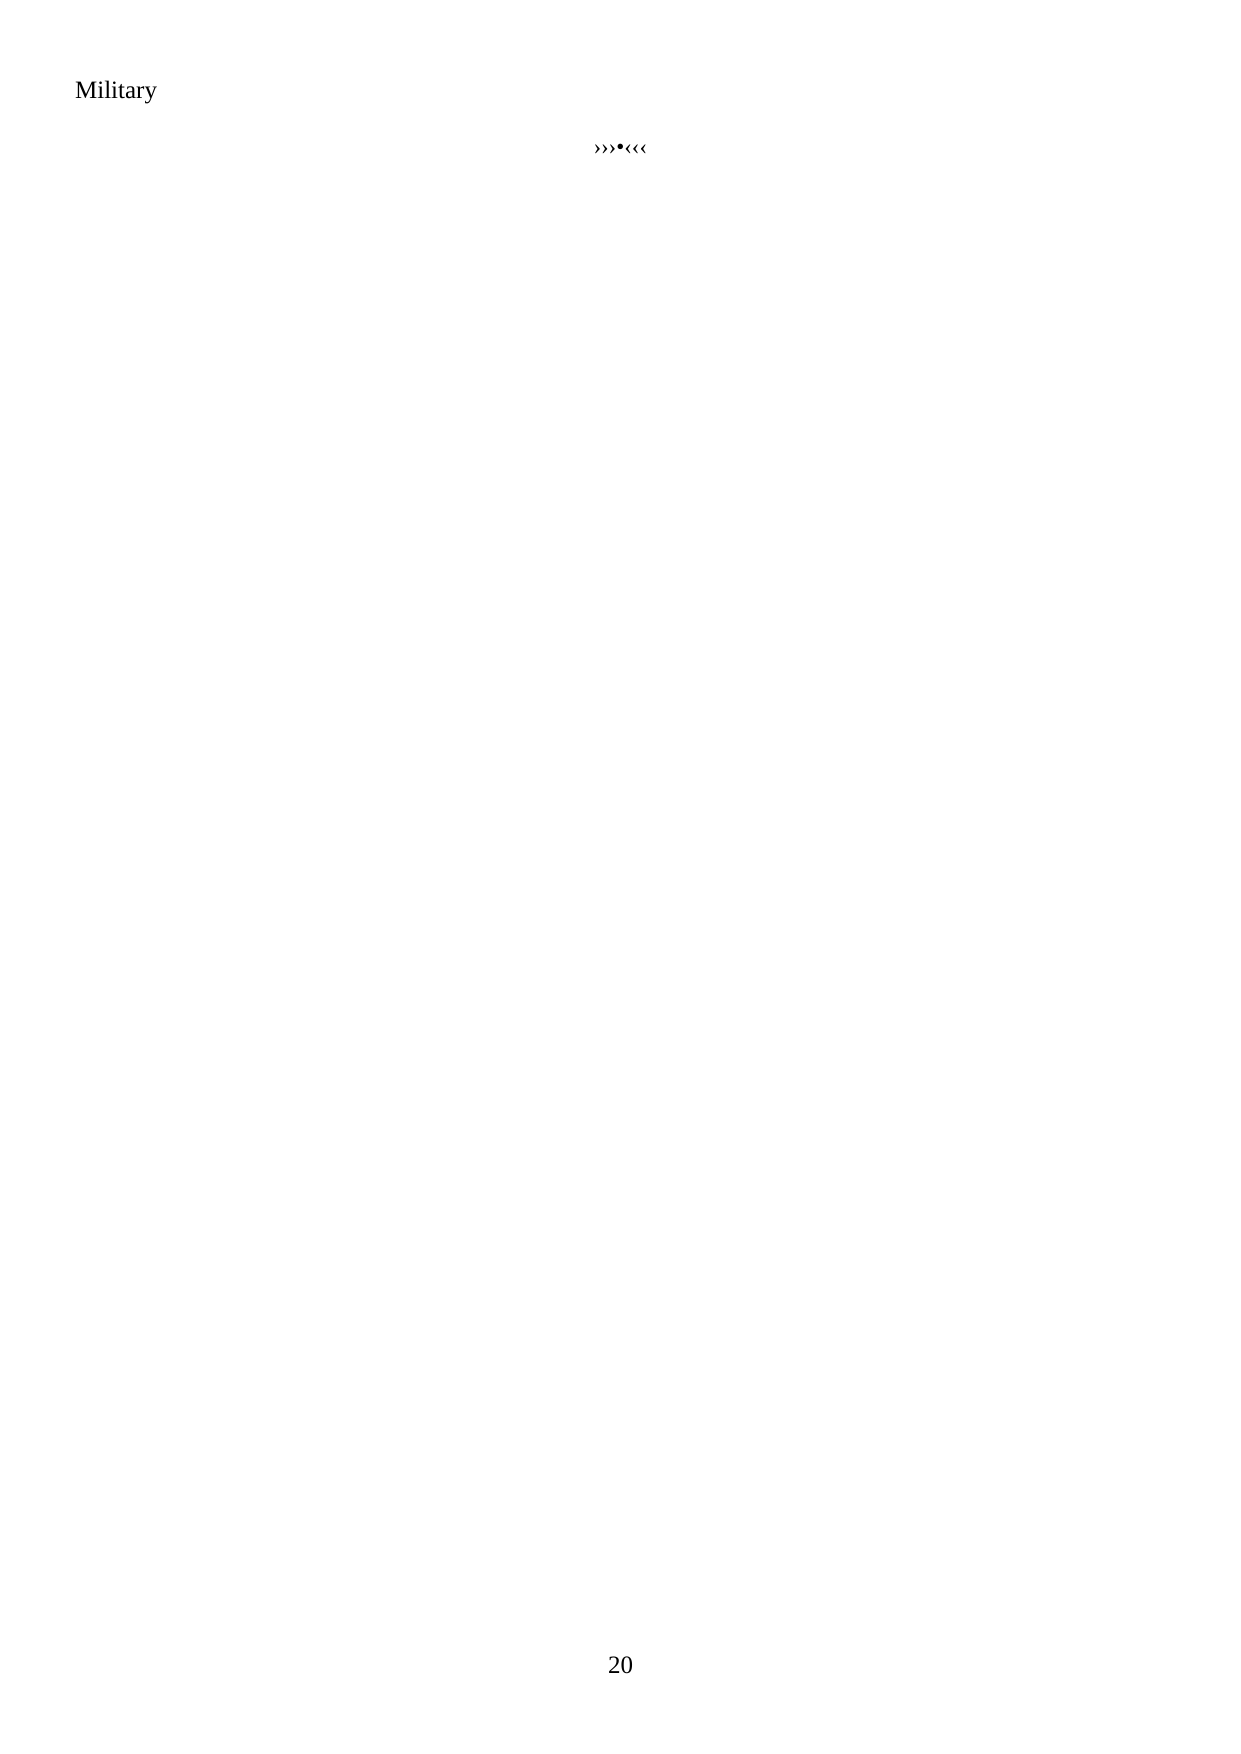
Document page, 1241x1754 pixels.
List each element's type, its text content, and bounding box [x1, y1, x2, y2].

text ›››•‹‹‹ [75, 133, 1166, 159]
